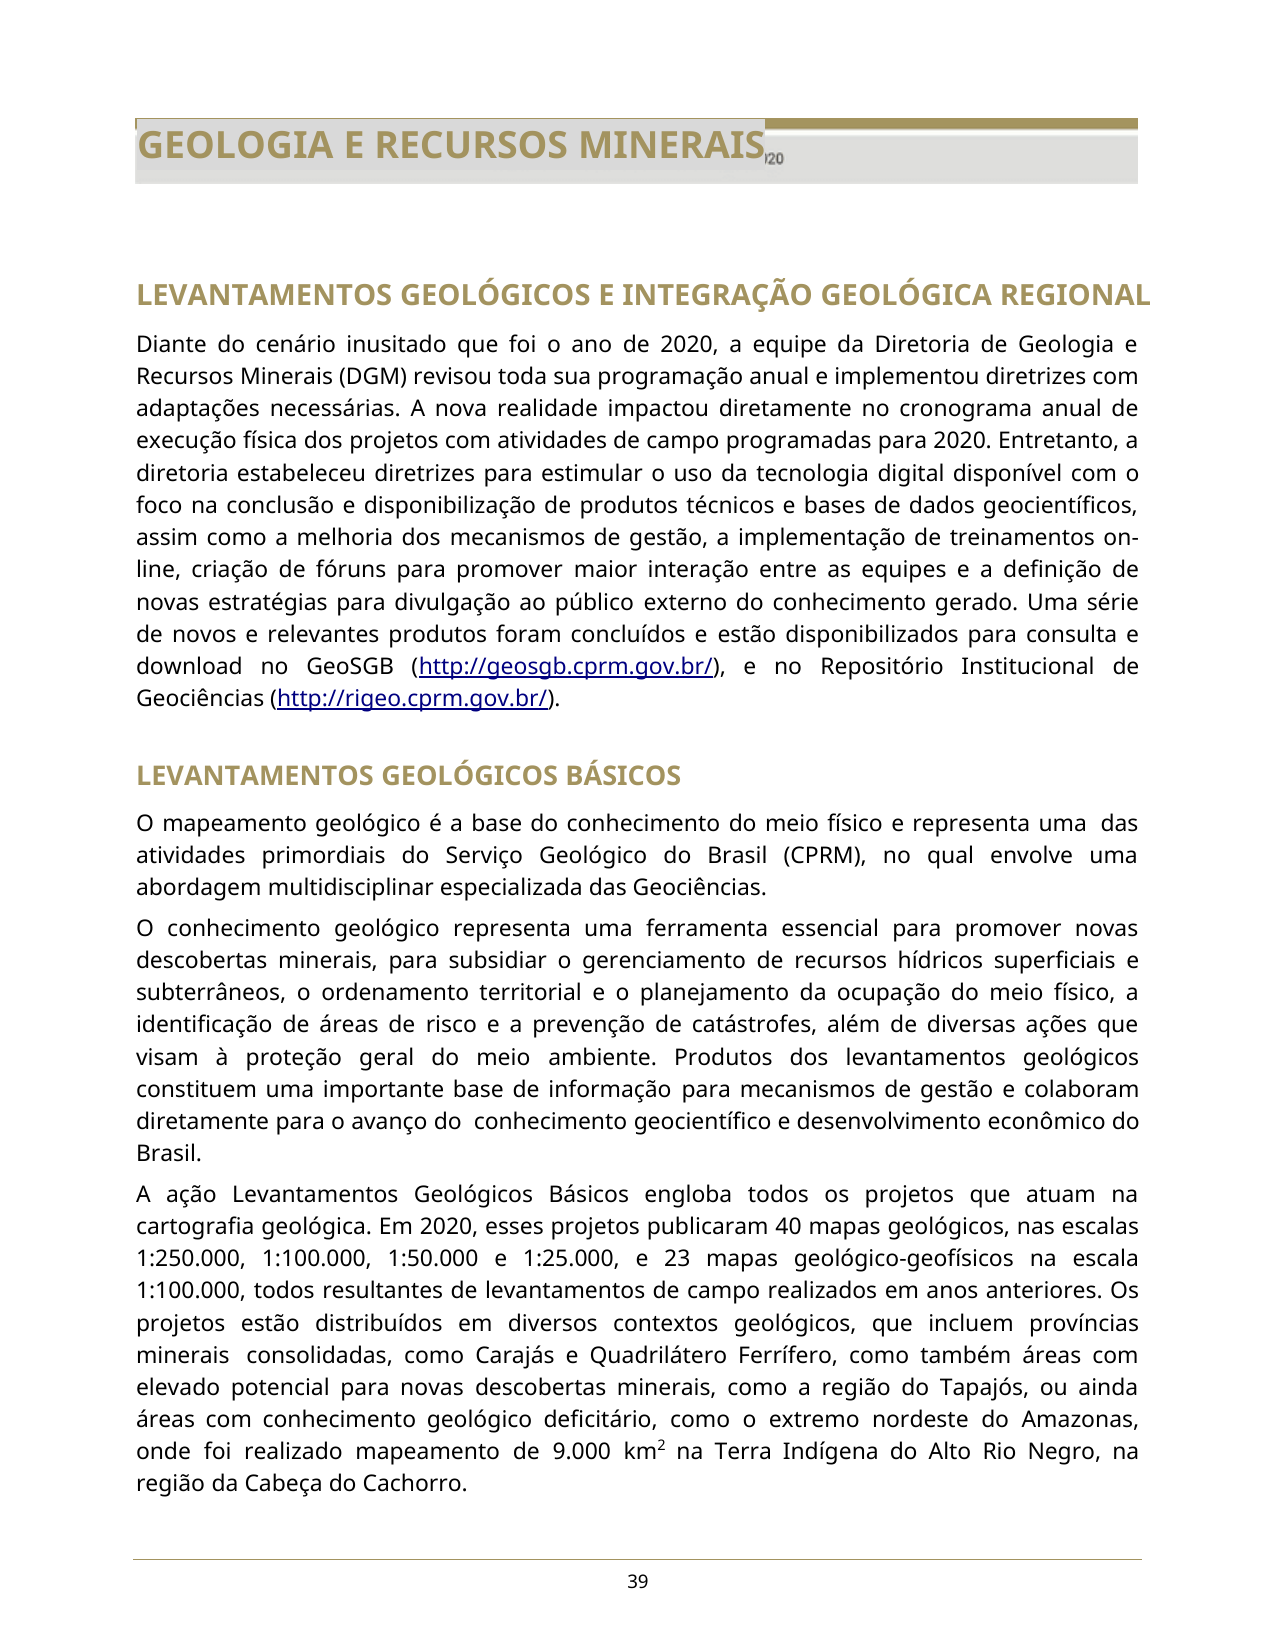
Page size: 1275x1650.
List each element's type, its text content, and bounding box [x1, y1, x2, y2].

subtitle LEVANTAMENTOS GEOLÓGICOS BÁSICOS [136, 756, 1202, 793]
text O conhecimento geológico representa uma ferramenta essencial para promover novas descobertas minerais, para subsidiar o gerenciamento de recursos hídricos superficiais e subterrâneos, o ordenamento territorial e o planejamento da ocupação do meio físico, a identificação de áreas de risco e a prevenção de catástrofes, além de diversas ações que visam à proteção geral do meio ambiente. Produtos dos levantamentos geológicos constituem uma importante base de informação para mecanismos de gestão e colaboram diretamente para o avanço do conhecimento geocientífico e desenvolvimento econômico do Brasil. [136, 912, 1139, 1168]
text A ação Levantamentos Geológicos Básicos engloba todos os projetos que atuam na cartografia geológica. Em 2020, esses projetos publicaram 40 mapas geológicos, nas escalas 1:250.000, 1:100.000, 1:50.000 e 1:25.000, e 23 mapas geológico-geofísicos na escala 1:100.000, todos resultantes de levantamentos de campo realizados em anos anteriores. Os projetos estão distribuídos em diversos contextos geológicos, que incluem províncias minerais consolidadas, como Carajás e Quadrilátero Ferrífero, como também áreas com elevado potencial para novas descobertas minerais, como a região do Tapajós, ou ainda áreas com conhecimento geológico deficitário, como o extremo nordeste do Amazonas, onde foi realizado mapeamento de 9.000 km2 na Terra Indígena do Alto Rio Negro, na região da Cabeça do Cachorro. [136, 1178, 1139, 1499]
subtitle LEVANTAMENTOS GEOLÓGICOS E INTEGRAÇÃO GEOLÓGICA REGIONAL [136, 274, 1202, 314]
text Diante do cenário inusitado que foi o ano de 2020, a equipe da Diretoria de Geologia e Recursos Minerais (DGM) revisou toda sua programação anual e implementou diretrizes com adaptações necessárias. A nova realidade impactou diretamente no cronograma anual de execução física dos projetos com atividades de campo programadas para 2020. Entretanto, a diretoria estabeleceu diretrizes para estimular o uso da tecnologia digital disponível com o foco na conclusão e disponibilização de produtos técnicos e bases de dados geocientíficos, assim como a melhoria dos mecanismos de gestão, a implementação de treinamentos on-line, criação de fóruns para promover maior interação entre as equipes e a definição de novas estratégias para divulgação ao público externo do conhecimento gerado. Uma série de novos e relevantes produtos foram concluídos e estão disponibilizados para consulta e download no GeoSGB (http://geosgb.cprm.gov.br/), e no Repositório Institucional de Geociências (http://rigeo.cprm.gov.br/). [136, 328, 1139, 713]
text O mapeamento geológico é a base do conhecimento do meio físico e representa uma das atividades primordiais do Serviço Geológico do Brasil (CPRM), no qual envolve uma abordagem multidisciplinar especializada das Geociências. [136, 807, 1139, 902]
